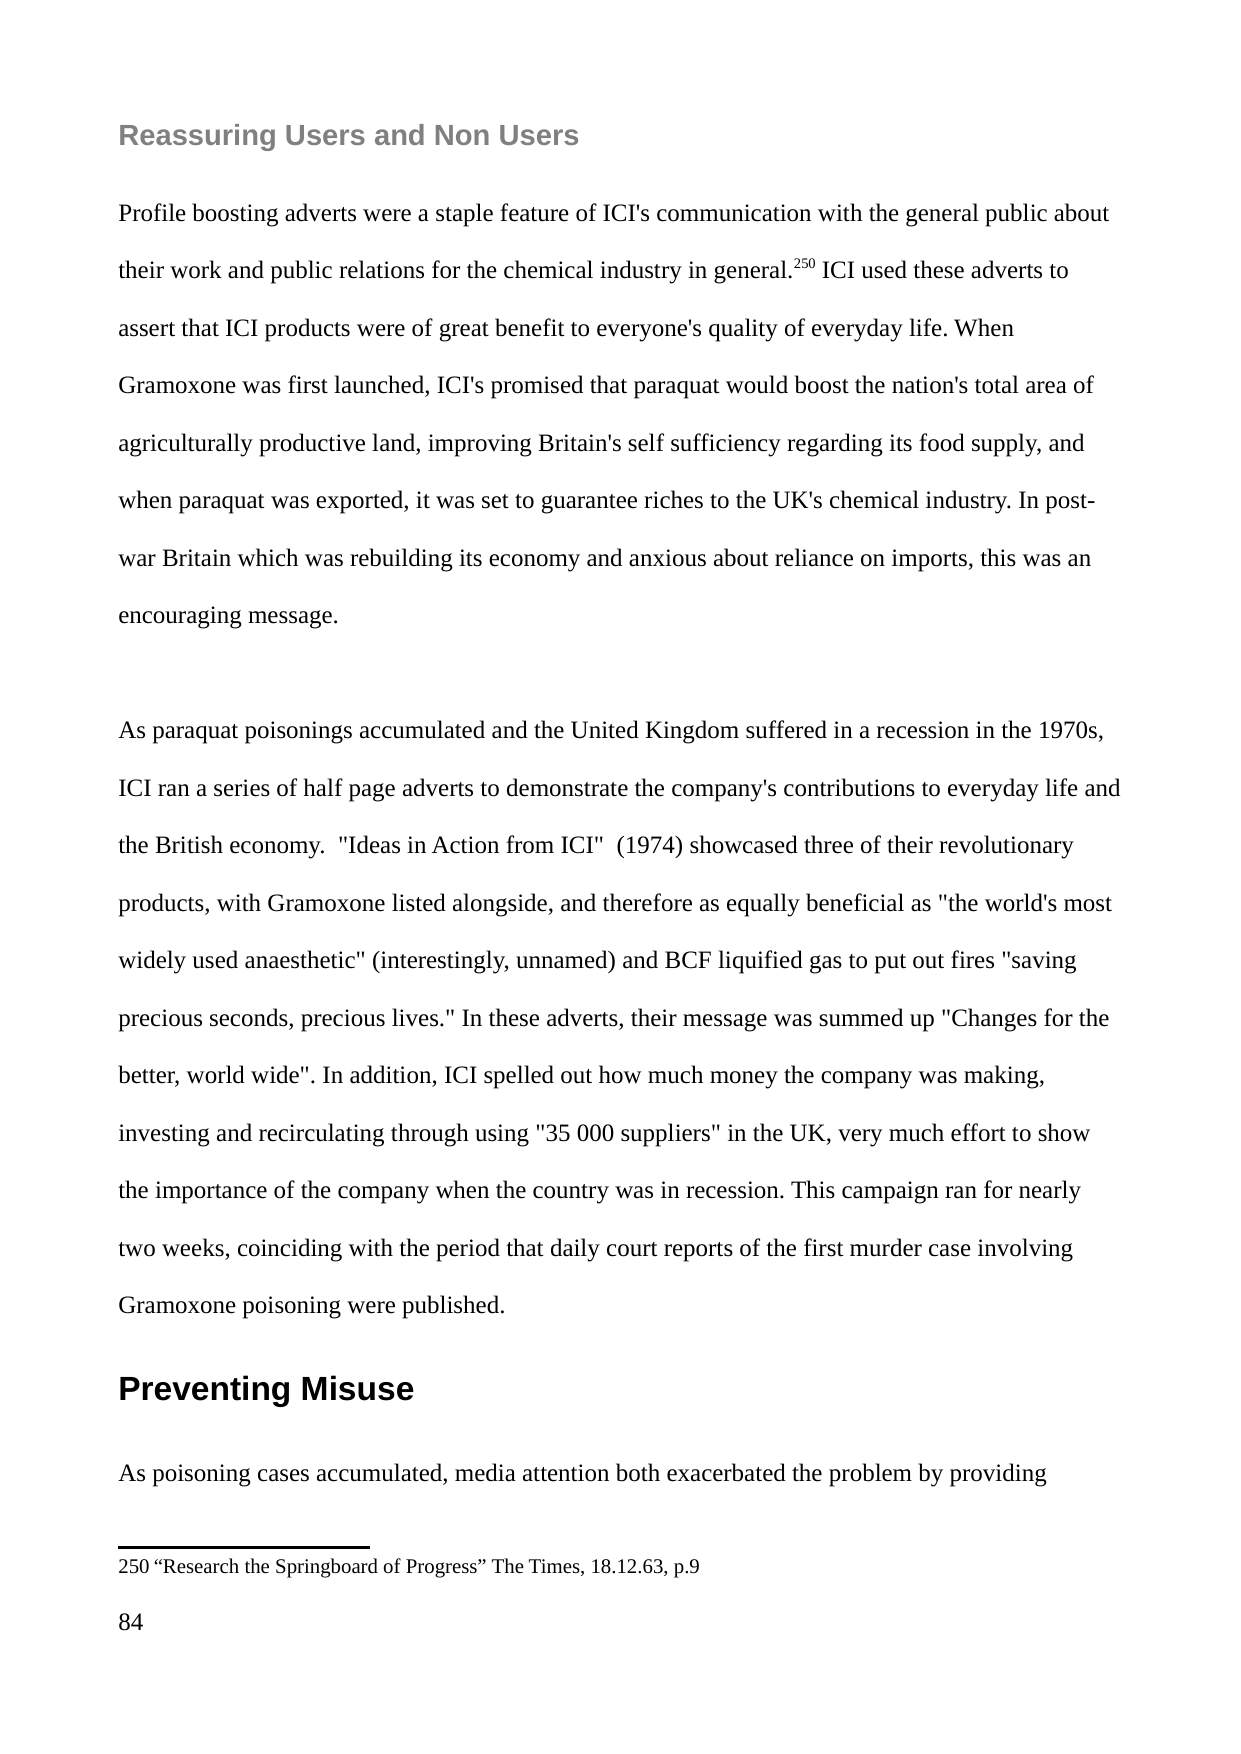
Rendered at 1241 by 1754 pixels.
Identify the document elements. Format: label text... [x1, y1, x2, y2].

text “Research the Springboard of Progress” The Times, 18.12.63, p.9 [118, 1553, 1122, 1578]
text As paraquat poisonings accumulated and the United Kingdom suffered in a recession in the 1970s, ICI ran a series of half page adverts to demonstrate the company's contributions to everyday life and the British economy. "Ideas in Action from ICI" (1974) showcased three of their revolutionary products, with Gramoxone listed alongside, and therefore as equally beneficial as "the world's most widely used anaesthetic" (interestingly, unnamed) and BCF liquified gas to put out fires "saving precious seconds, precious lives." In these adverts, their message was summed up "Changes for the better, world wide". In addition, ICI spelled out how much money the company was making, investing and recirculating through using "35 000 suppliers" in the UK, very much effort to show the importance of the company when the country was in recession. This campaign ran for nearly two weeks, coinciding with the period that daily court reports of the first murder case involving Gramoxone poisoning were published. [118, 715, 1122, 1319]
text As poisoning cases accumulated, media attention both exacerbated the problem by providing [118, 1458, 1122, 1487]
text Profile boosting adverts were a staple feature of ICI's communication with the general public about their work and public relations for the chemical industry in general. ICI used these adverts to assert that ICI products were of great benefit to everyone's quality of everyday life. When Gramoxone was first launched, ICI's promised that paraquat would boost the nation's total area of agriculturally productive land, improving Britain's self sufficiency regarding its food supply, and when paraquat was exported, it was set to guarantee riches to the UK's chemical industry. In post-war Britain which was rebuilding its economy and anxious about reliance on imports, this was an encouraging message. [118, 198, 1122, 629]
subtitle Reassuring Users and Non Users [118, 118, 1122, 152]
subtitle Preventing Misuse [118, 1368, 1122, 1407]
